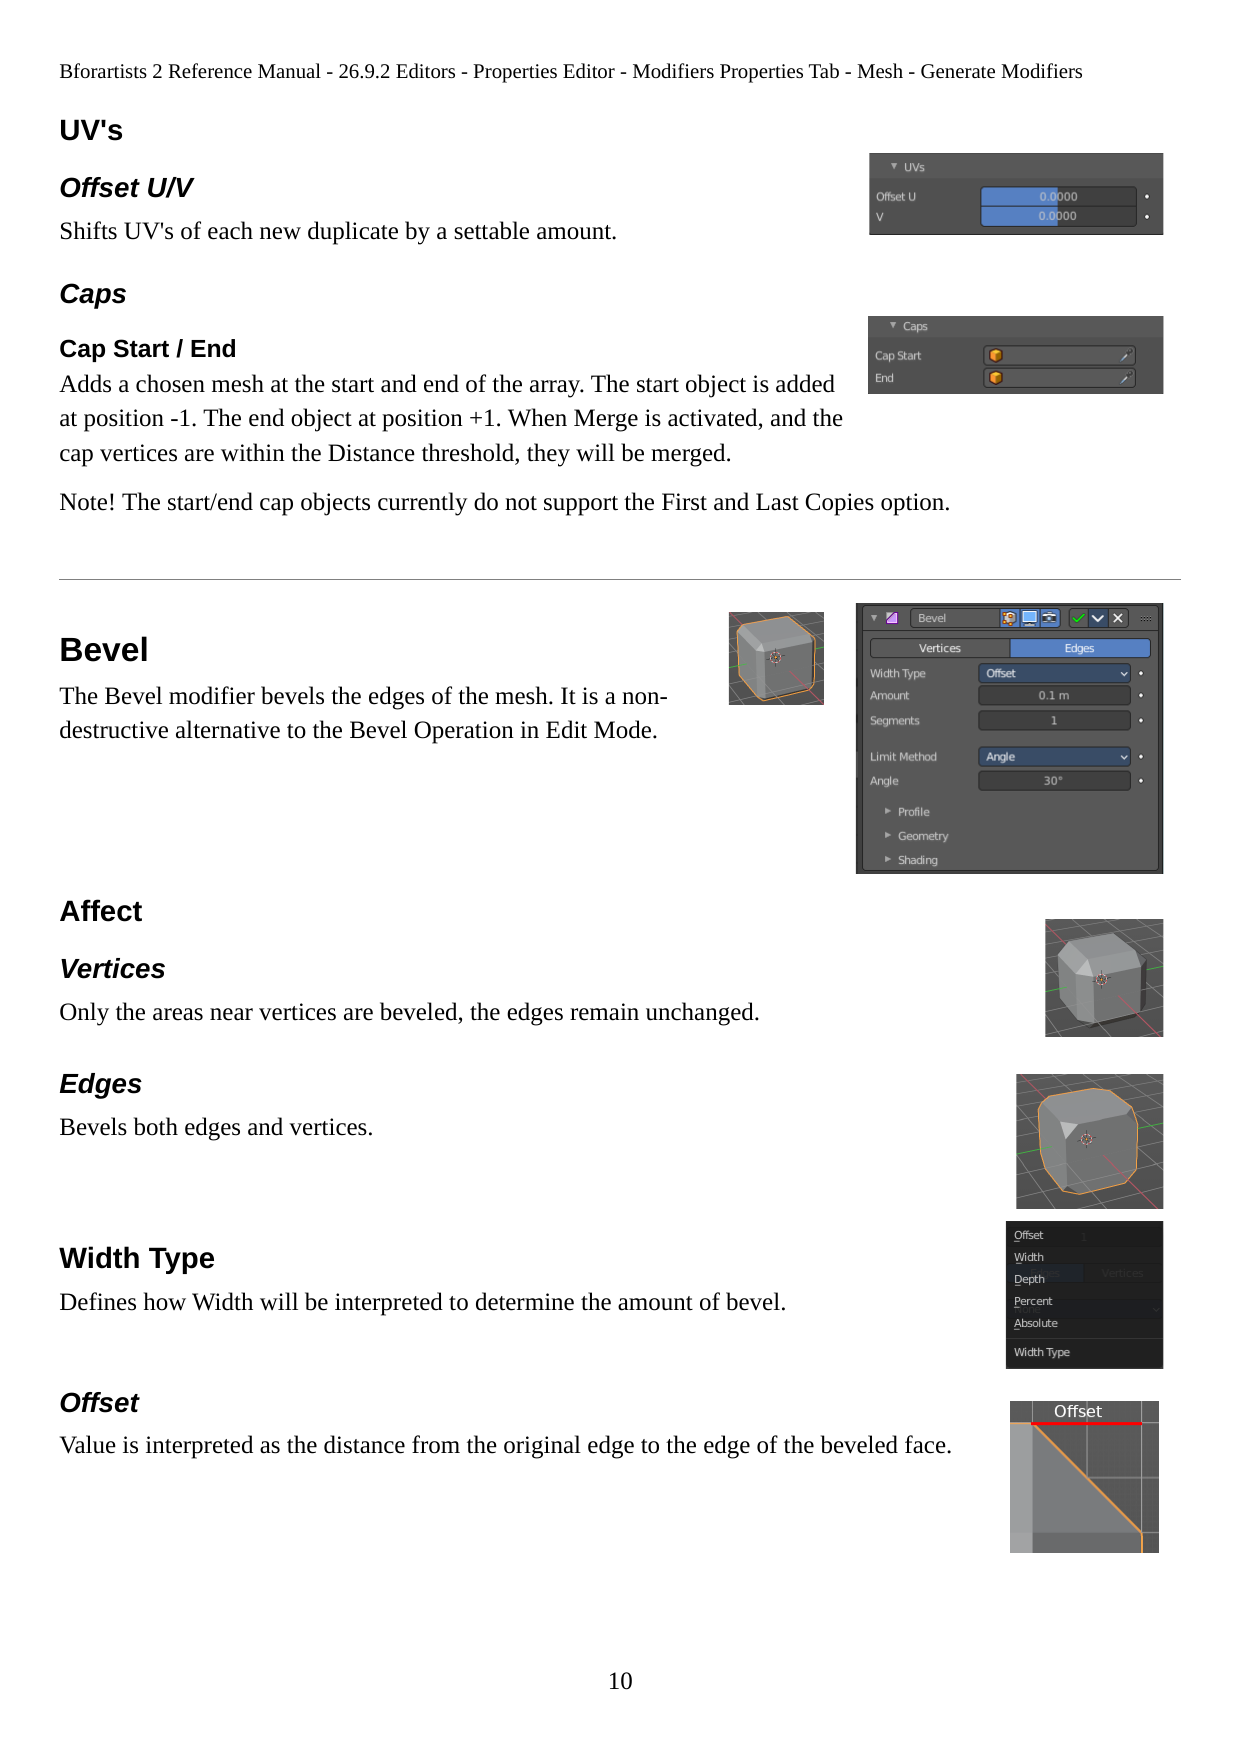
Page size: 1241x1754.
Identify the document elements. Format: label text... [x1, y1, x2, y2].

picture [728, 612, 824, 705]
picture [1005, 1221, 1164, 1369]
subtitle UV's [59, 113, 1181, 146]
picture [1016, 1074, 1164, 1209]
subtitle Cap Start / End [59, 334, 868, 363]
subtitle [1164, 334, 1181, 363]
subtitle Bevel [59, 630, 728, 668]
subtitle Offset [59, 1386, 1181, 1418]
subtitle Offset U/V [59, 171, 869, 203]
subtitle Width Type [59, 1241, 1005, 1275]
text Note! The start/end cap objects currently do not support the First and Last Copies option. [59, 487, 1181, 516]
picture [1045, 919, 1164, 1037]
picture [855, 603, 1164, 874]
subtitle [1164, 1241, 1181, 1275]
text Bevels both edges and vertices. [59, 1112, 1016, 1140]
text Value is interpreted as the distance from the original edge to the edge of the beveled face. [59, 1431, 1010, 1459]
picture [869, 153, 1164, 235]
text The Bevel modifier bevels the edges of the mesh. It is a non-destructive alternative to the Bevel Operation in Edit Mode. [59, 681, 855, 744]
subtitle [1164, 630, 1181, 668]
subtitle [824, 630, 855, 668]
text Shifts UV's of each new duplicate by a settable amount. [59, 216, 1181, 244]
picture [868, 316, 1164, 394]
text Only the areas near vertices are beveled, the edges remain unchanged. [59, 997, 1045, 1026]
text Adds a chosen mesh at the start and end of the array. The start object is added at position -1. The end object at position +1. When Merge is activated, and the cap vertices are within the Distance threshold, they will be merged. [59, 369, 1181, 467]
subtitle Vertices [59, 953, 1045, 985]
subtitle Caps [59, 277, 1181, 309]
subtitle [1164, 953, 1181, 985]
subtitle Edges [59, 1067, 1181, 1099]
subtitle Affect [59, 894, 1181, 928]
subtitle [1164, 171, 1181, 203]
picture [1010, 1401, 1159, 1553]
text Defines how Width will be interpreted to determine the amount of bevel. [59, 1287, 1005, 1316]
